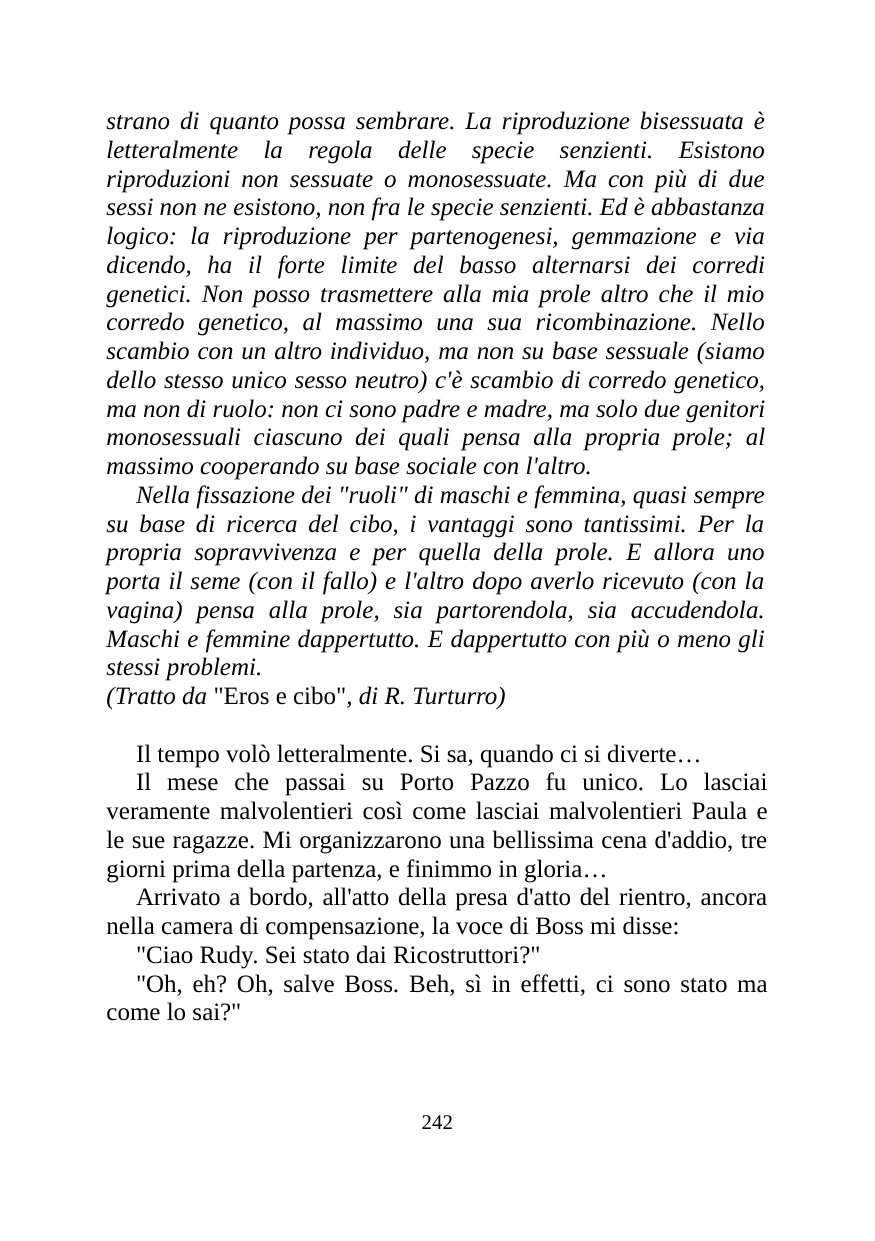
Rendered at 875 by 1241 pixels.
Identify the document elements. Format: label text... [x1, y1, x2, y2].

text strano di quanto possa sembrare. La riproduzione bisessuata è letteralmente la regola delle specie senzienti. Esistono riproduzioni non sessuate o monosessuate. Ma con più di due sessi non ne esistono, non fra le specie senzienti. Ed è abbastanza logico: la riproduzione per partenogenesi, gemmazione e via dicendo, ha il forte limite del basso alternarsi dei corredi genetici. Non posso trasmettere alla mia prole altro che il mio corredo genetico, al massimo una sua ricombinazione. Nello scambio con un altro individuo, ma non su base sessuale (siamo dello stesso unico sesso neutro) c'è scambio di corredo genetico, ma non di ruolo: non ci sono padre e madre, ma solo due genitori monosessuali ciascuno dei quali pensa alla propria prole; al massimo cooperando su base sociale con l'altro. [106, 106, 768, 480]
text Arrivato a bordo, all'atto della presa d'atto del rientro, ancora nella camera di compensazione, la voce di Boss mi disse: [106, 882, 768, 940]
text Il mese che passai su Porto Pazzo fu unico. Lo lasciai veramente malvolentieri così come lasciai malvolentieri Paula e le sue ragazze. Mi organizzarono una bellissima cena d'addio, tre giorni prima della partenza, e finimmo in gloria… [106, 767, 768, 882]
text "Ciao Rudy. Sei stato dai Ricostruttori?" [106, 940, 768, 969]
text "Oh, eh? Oh, salve Boss. Beh, sì in effetti, ci sono stato ma come lo sai?" [106, 969, 768, 1026]
text (Tratto da "Eros e cibo", di R. Turturro) [106, 681, 768, 710]
text Nella fissazione dei "ruoli" di maschi e femmina, quasi sempre su base di ricerca del cibo, i vantaggi sono tantissimi. Per la propria sopravvivenza e per quella della prole. E allora uno porta il seme (con il fallo) e l'altro dopo averlo ricevuto (con la vagina) pensa alla prole, sia partorendola, sia accudendola. Maschi e femmine dappertutto. E dappertutto con più o meno gli stessi problemi. [106, 480, 768, 681]
text Il tempo volò letteralmente. Si sa, quando ci si diverte… [106, 739, 768, 767]
